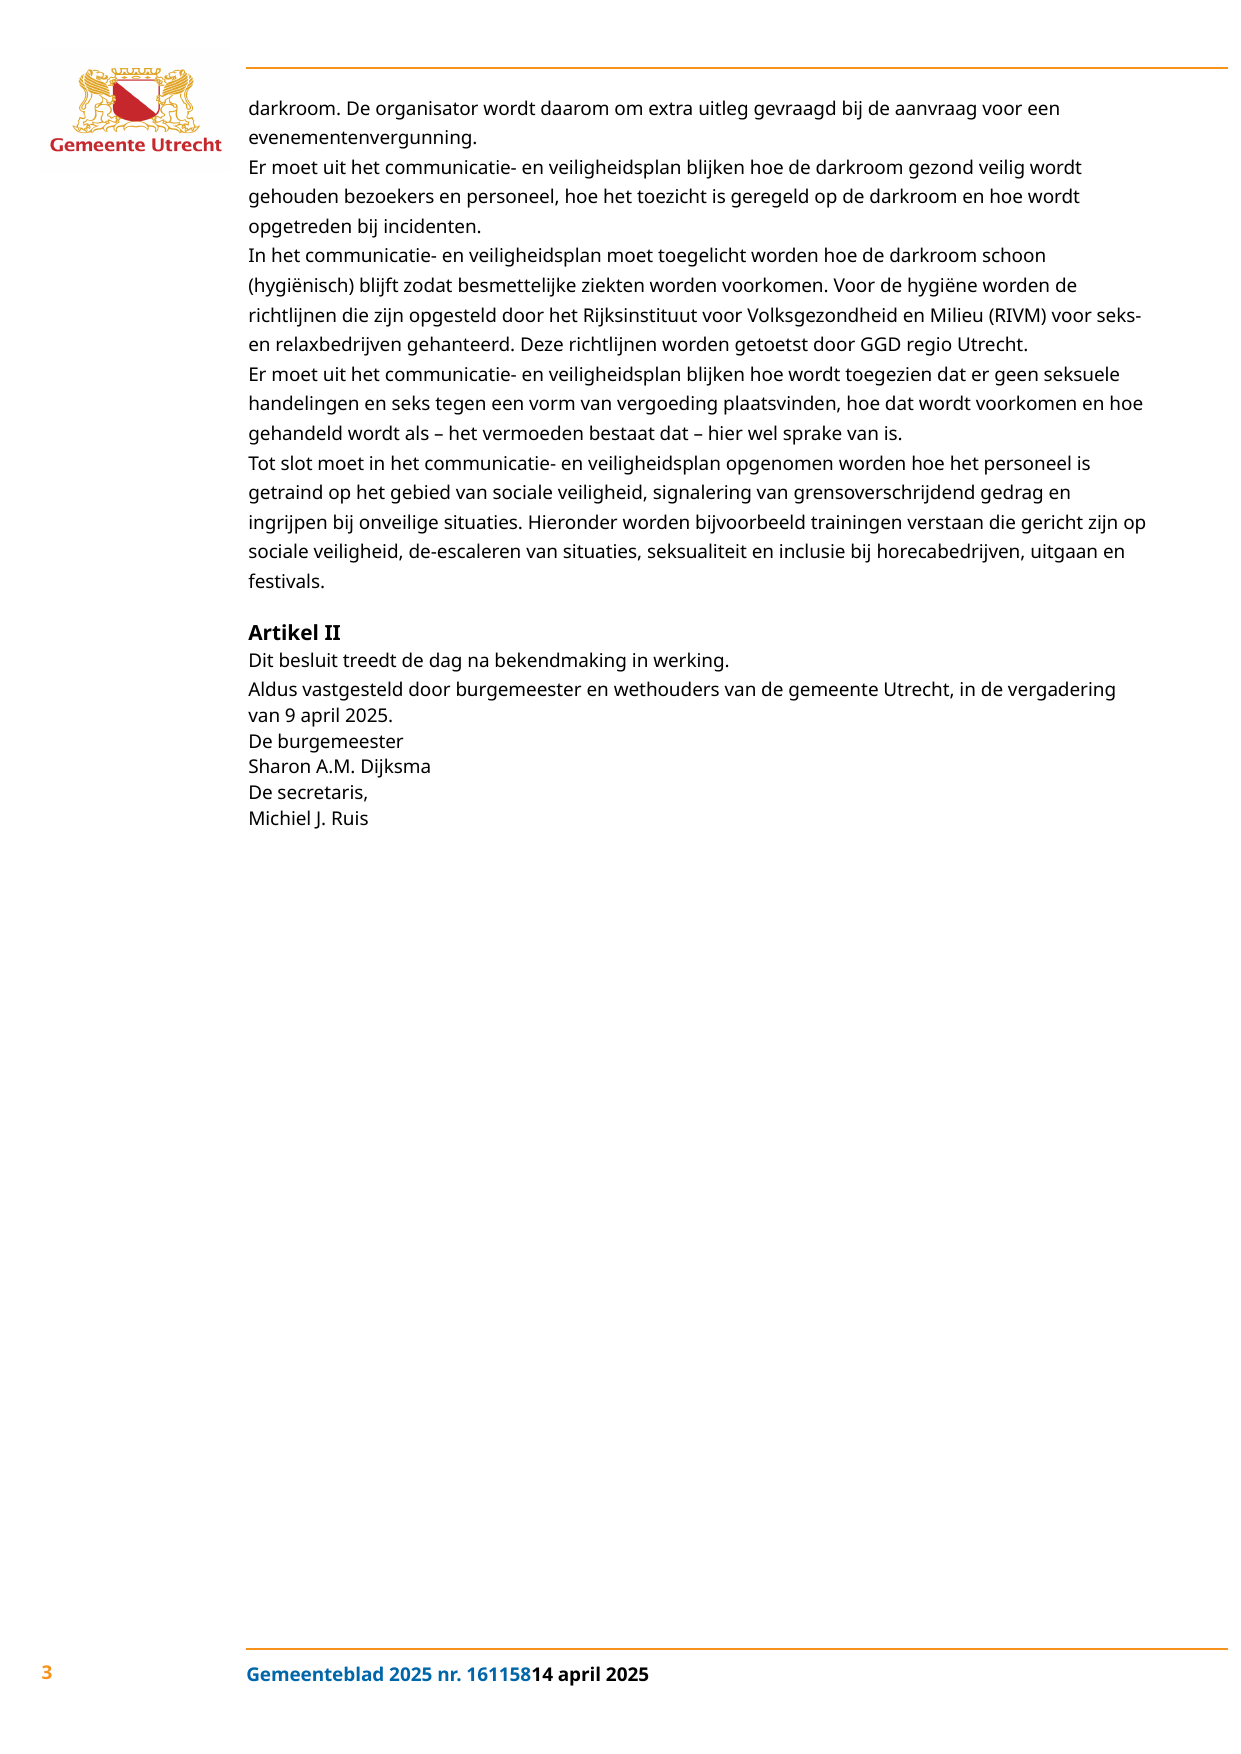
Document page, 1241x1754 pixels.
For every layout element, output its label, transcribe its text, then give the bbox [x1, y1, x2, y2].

picture [41, 47, 231, 172]
text Er moet uit het communicatie- en veiligheidsplan blijken hoe wordt toegezien dat er geen seksuele handelingen en seks tegen een vorm van vergoeding plaatsvinden, hoe dat wordt voorkomen en hoe gehandeld wordt als – het vermoeden bestaat dat – hier wel sprake van is. [248, 361, 1152, 446]
text Artikel II [248, 618, 1152, 647]
text Sharon A.M. Dijksma [248, 754, 1152, 779]
text Aldus vastgesteld door burgemeester en wethouders van de gemeente Utrecht, in de vergadering van 9 april 2025. [248, 677, 1152, 728]
text Tot slot moet in het communicatie- en veiligheidsplan opgenomen worden hoe het personeel is getraind op het gebied van sociale veiligheid, signalering van grensoverschrijdend gedrag en ingrijpen bij onveilige situaties. Hieronder worden bijvoorbeeld trainingen verstaan die gericht zijn op sociale veiligheid, de-escaleren van situaties, seksualiteit en inclusie bij horecabedrijven, uitgaan en festivals. [248, 450, 1152, 594]
text In het communicatie- en veiligheidsplan moet toegelicht worden hoe de darkroom schoon (hygiënisch) blijft zodat besmettelijke ziekten worden voorkomen. Voor de hygiëne worden de richtlijnen die zijn opgesteld door het Rijksinstituut voor Volksgezondheid en Milieu (RIVM) voor seks- en relaxbedrijven gehanteerd. Deze richtlijnen worden getoetst door GGD regio Utrecht. [248, 243, 1152, 357]
text Er moet uit het communicatie- en veiligheidsplan blijken hoe de darkroom gezond veilig wordt gehouden bezoekers en personeel, hoe het toezicht is geregeld op de darkroom en hoe wordt opgetreden bij incidenten. [248, 154, 1152, 239]
text darkroom. De organisator wordt daarom om extra uitleg gevraagd bij de aanvraag voor een evenementenvergunning. [248, 95, 1152, 150]
text Michiel J. Ruis [248, 805, 1152, 831]
text De secretaris, [248, 779, 1152, 805]
text Dit besluit treedt de dag na bekendmaking in werking. [248, 647, 1152, 673]
text De burgemeester [248, 728, 1152, 754]
